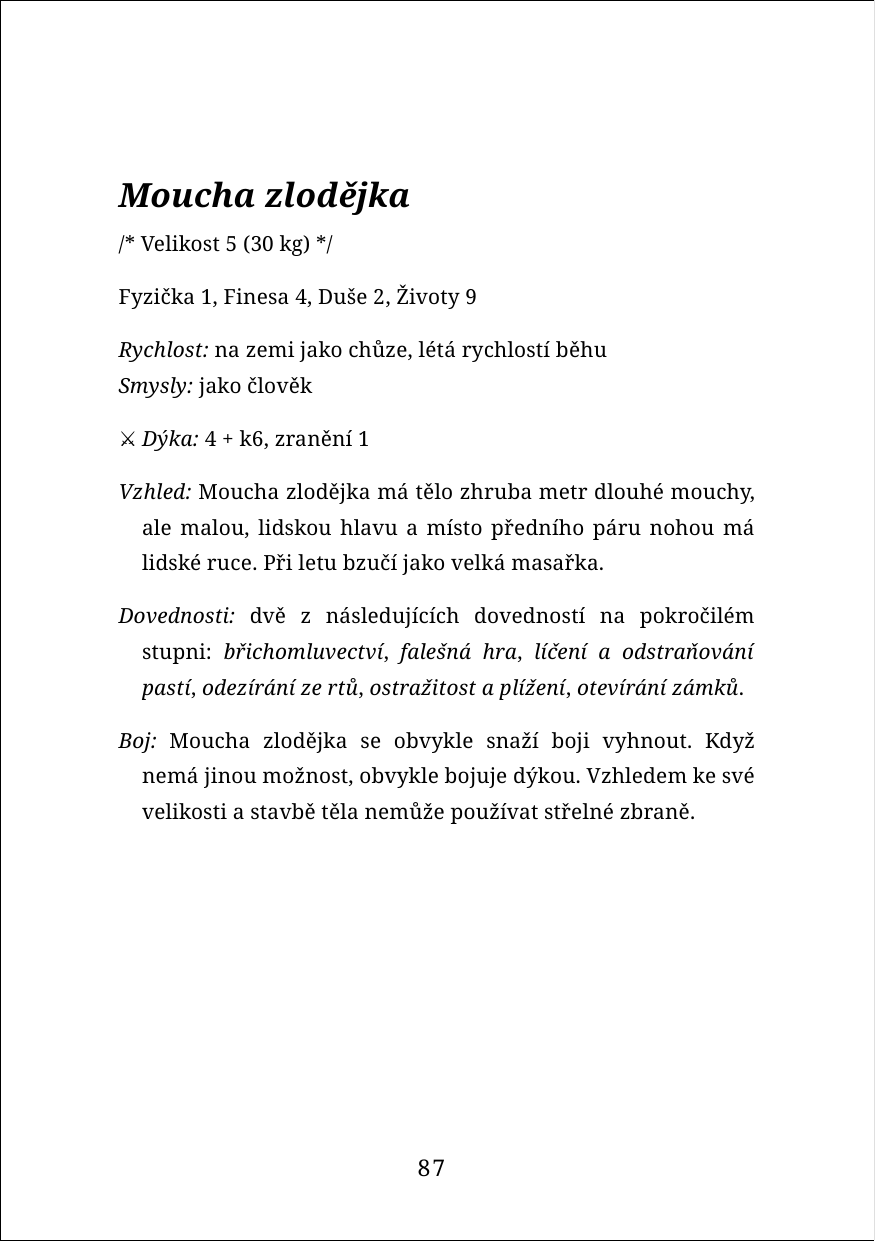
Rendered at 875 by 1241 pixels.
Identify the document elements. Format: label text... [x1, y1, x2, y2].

text Boj: Moucha zlodějka se obvykle snaží boji vyhnout. Když nemá jinou možnost, obvykle bojuje dýkou. Vzhledem ke své velikosti a stavbě těla nemůže používat střelné zbraně. [118, 726, 756, 825]
text ⚔ Dýka: 4 + k6, zranění 1 [118, 424, 756, 453]
subtitle Moucha zlodějka [118, 172, 756, 217]
text Rychlost: na zemi jako chůze, létá rychlostí běhu [118, 335, 756, 364]
text /* Velikost 5 (30 kg) */ [118, 229, 756, 257]
text Fyzička 1, Finesa 4, Duše 2, Životy 9 [118, 282, 756, 311]
text Smysly: jako člověk [118, 371, 756, 399]
text Vzhled: Moucha zlodějka má tělo zhruba metr dlouhé mouchy, ale malou, lidskou hlavu a místo předního páru nohou má lidské ruce. Při letu bzučí jako velká masařka. [118, 477, 756, 577]
text Dovednosti: dvě z následujících dovedností na pokročilém stupni: břichomluvectví, falešná hra, líčení a odstraňování pastí, odezírání ze rtů, ostražitost a plížení, otevírání zámků. [118, 602, 756, 701]
